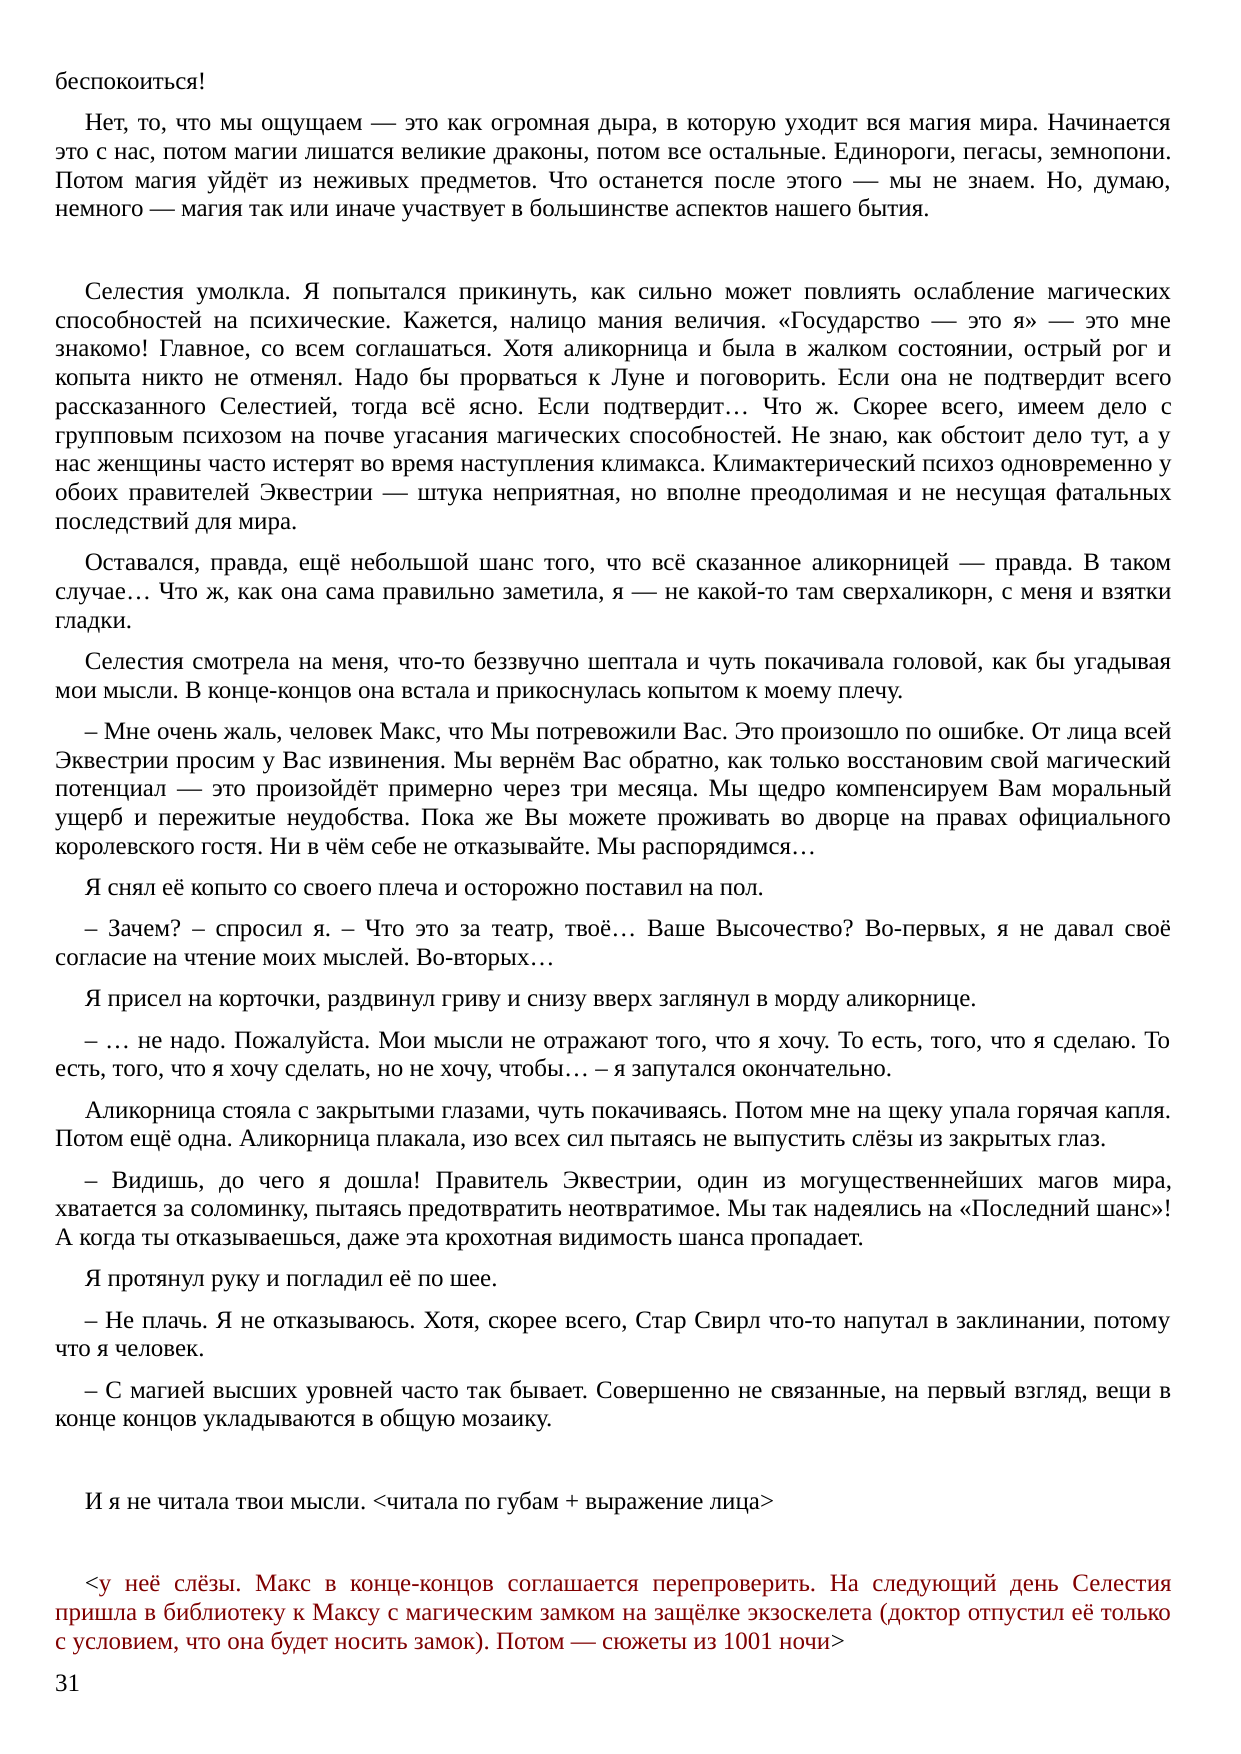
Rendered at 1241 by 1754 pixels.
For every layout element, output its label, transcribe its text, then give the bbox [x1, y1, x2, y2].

text – Видишь, до чего я дошла! Правитель Эквестрии, один из могущественнейших магов мира, хватается за соломинку, пытаясь предотвратить неотвратимое. Мы так надеялись на «Последний шанс»! А когда ты отказываешься, даже эта крохотная видимость шанса пропадает. [55, 1165, 1173, 1251]
text Я снял её копыто со своего плеча и осторожно поставил на пол. [55, 872, 1173, 901]
text Селестия смотрела на меня, что-то беззвучно шептала и чуть покачивала головой, как бы угадывая мои мысли. В конце-концов она встала и прикоснулась копытом к моему плечу. [55, 646, 1173, 703]
text Селестия умолкла. Я попытался прикинуть, как сильно может повлиять ослабление магических способностей на психические. Кажется, налицо мания величия. «Государство — это я» — это мне знакомо! Главное, со всем соглашаться. Хотя аликорница и была в жалком состоянии, острый рог и копыта никто не отменял. Надо бы прорваться к Луне и поговорить. Если она не подтвердит всего рассказанного Селестией, тогда всё ясно. Если подтвердит… Что ж. Скорее всего, имеем дело с групповым психозом на почве угасания магических способностей. Не знаю, как обстоит дело тут, а у нас женщины часто истерят во время наступления климакса. Климактерический психоз одновременно у обоих правителей Эквестрии — штука неприятная, но вполне преодолимая и не несущая фатальных последствий для мира. [55, 276, 1173, 535]
text – С магией высших уровней часто так бывает. Совершенно не связанные, на первый взгляд, вещи в конце концов укладываются в общую мозаику. [55, 1375, 1173, 1432]
text <у неё слёзы. Макс в конце-концов соглашается перепроверить. На следующий день Селестия пришла в библиотеку к Максу с магическим замком на защёлке экзоскелета (доктор отпустил её только с условием, что она будет носить замок). Потом — сюжеты из 1001 ночи> [55, 1568, 1173, 1655]
text И я не читала твои мысли. <читала по губам + выражение лица> [55, 1486, 1173, 1515]
text Я протянул руку и погладил её по шее. [55, 1263, 1173, 1292]
text Нет, то, что мы ощущаем — это как огромная дыра, в которую уходит вся магия мира. Начинается это с нас, потом магии лишатся великие драконы, потом все остальные. Единороги, пегасы, земнопони. Потом магия уйдёт из неживых предметов. Что останется после этого — мы не знаем. Но, думаю, немного — магия так или иначе участвует в большинстве аспектов нашего бытия. [55, 107, 1173, 222]
text Аликорница стояла с закрытыми глазами, чуть покачиваясь. Потом мне на щеку упала горячая капля. Потом ещё одна. Аликорница плакала, изо всех сил пытаясь не выпустить слёзы из закрытых глаз. [55, 1095, 1173, 1152]
text – … не надо. Пожалуйста. Мои мысли не отражают того, что я хочу. То есть, того, что я сделаю. То есть, того, что я хочу сделать, но не хочу, чтобы… – я запутался окончательно. [55, 1025, 1173, 1082]
text Оставался, правда, ещё небольшой шанс того, что всё сказанное аликорницей — правда. В таком случае… Что ж, как она сама правильно заметила, я — не какой-то там сверхаликорн, с меня и взятки гладки. [55, 547, 1173, 633]
text – Мне очень жаль, человек Макс, что Мы потревожили Вас. Это произошло по ошибке. От лица всей Эквестрии просим у Вас извинения. Мы вернём Вас обратно, как только восстановим свой магический потенциал — это произойдёт примерно через три месяца. Мы щедро компенсируем Вам моральный ущерб и пережитые неудобства. Пока же Вы можете проживать во дворце на правах официального королевского гостя. Ни в чём себе не отказывайте. Мы распорядимся… [55, 716, 1173, 860]
text – Не плачь. Я не отказываюсь. Хотя, скорее всего, Стар Свирл что-то напутал в заклинании, потому что я человек. [55, 1305, 1173, 1362]
text – Зачем? – спросил я. – Что это за театр, твоё… Ваше Высочество? Во-первых, я не давал своё согласие на чтение моих мыслей. Во-вторых… [55, 913, 1173, 971]
text Я присел на корточки, раздвинул гриву и снизу вверх заглянул в морду аликорнице. [55, 983, 1173, 1012]
text беспокоиться! [55, 66, 1173, 95]
